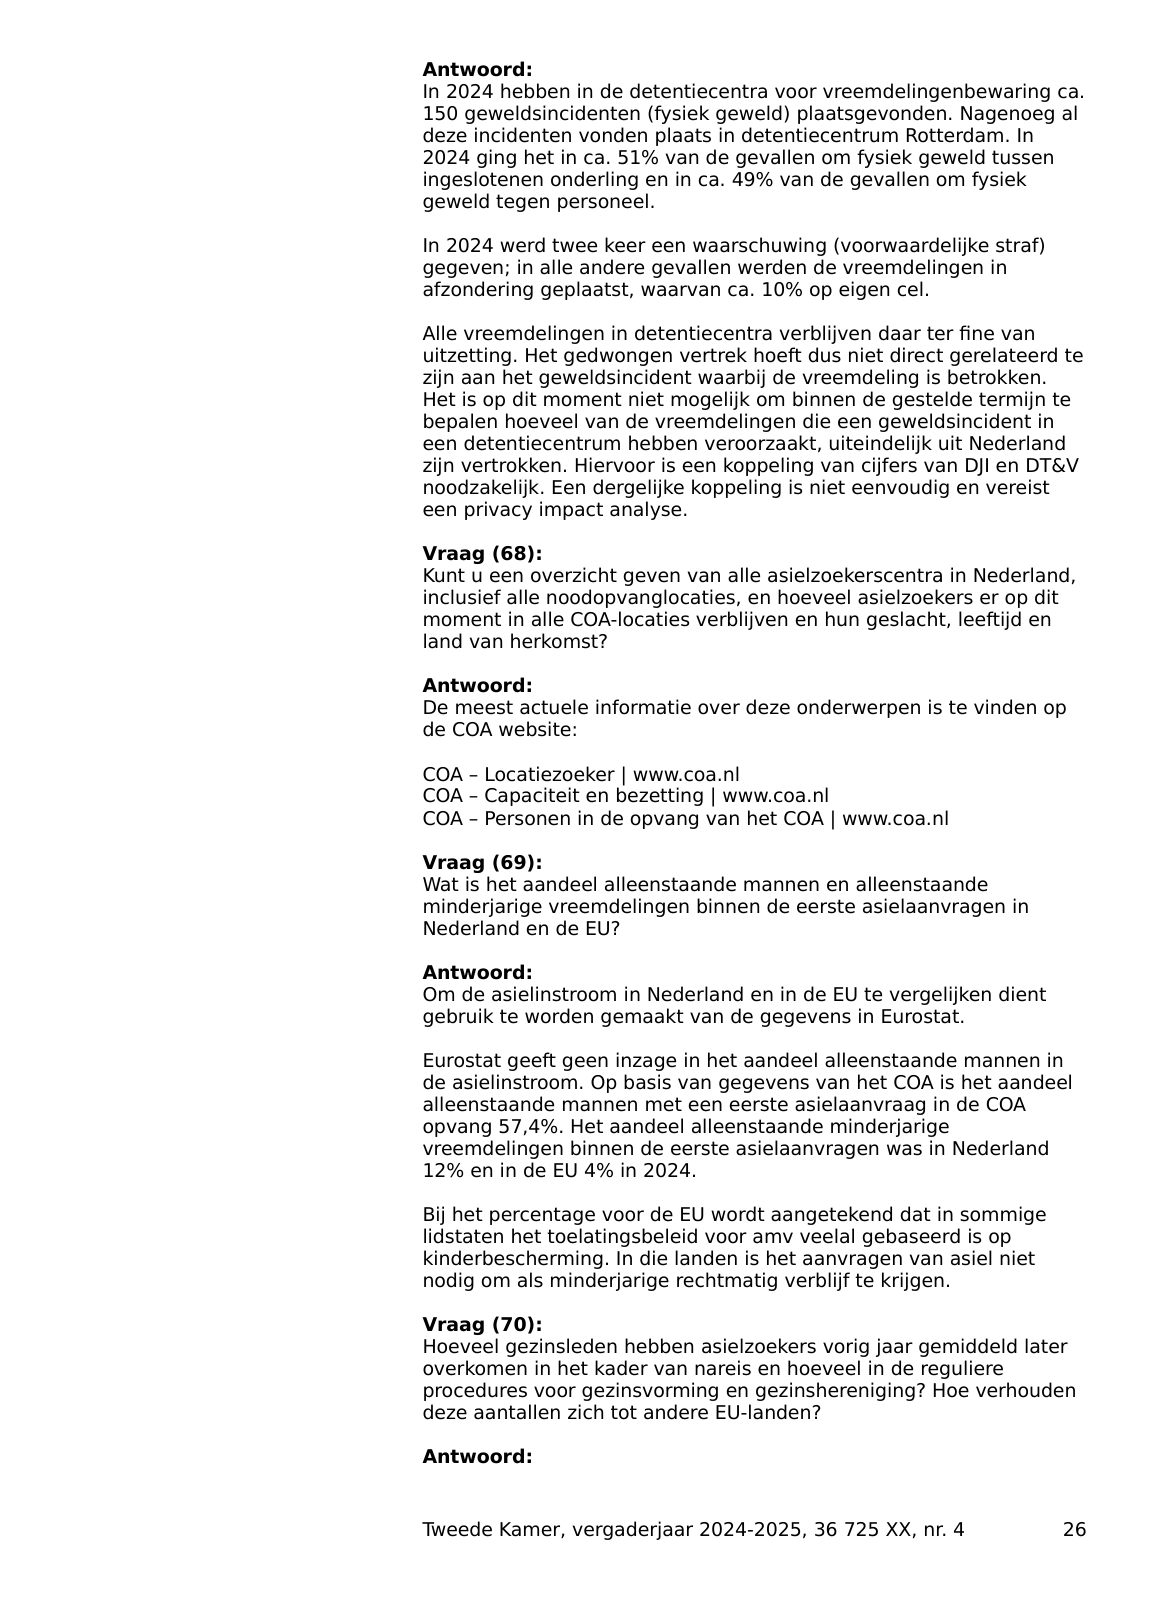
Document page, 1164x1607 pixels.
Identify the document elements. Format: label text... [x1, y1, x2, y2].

text Vraag (68): [422, 543, 1087, 565]
text In 2024 werd twee keer een waarschuwing (voorwaardelijke straf) gegeven; in alle andere gevallen werden de vreemdelingen in afzondering geplaatst, waarvan ca. 10% op eigen cel. [422, 235, 1087, 301]
text Antwoord: [422, 962, 1087, 984]
text COA – Locatiezoeker | www.coa.nl [422, 763, 1087, 785]
text Eurostat geeft geen inzage in het aandeel alleenstaande mannen in de asielinstroom. Op basis van gegevens van het COA is het aandeel alleenstaande mannen met een eerste asielaanvraag in de COA opvang 57,4%. Het aandeel alleenstaande minderjarige vreemdelingen binnen de eerste asielaanvragen was in Nederland 12% en in de EU 4% in 2024. [422, 1050, 1087, 1182]
text Hoeveel gezinsleden hebben asielzoekers vorig jaar gemiddeld later overkomen in het kader van nareis en hoeveel in de reguliere procedures voor gezinsvorming en gezinshereniging? Hoe verhouden deze aantallen zich tot andere EU-landen? [422, 1336, 1087, 1424]
text Antwoord: [422, 675, 1087, 697]
text Om de asielinstroom in Nederland en in de EU te vergelijken dient gebruik te worden gemaakt van de gegevens in Eurostat. [422, 984, 1087, 1028]
text Vraag (70): [422, 1314, 1087, 1336]
text Vraag (69): [422, 852, 1087, 873]
text Alle vreemdelingen in detentiecentra verblijven daar ter fine van uitzetting. Het gedwongen vertrek hoeft dus niet direct gerelateerd te zijn aan het geweldsincident waarbij de vreemdeling is betrokken. Het is op dit moment niet mogelijk om binnen de gestelde termijn te bepalen hoeveel van de vreemdelingen die een geweldsincident in een detentiecentrum hebben veroorzaakt, uiteindelijk uit Nederland zijn vertrokken. Hiervoor is een koppeling van cijfers van DJI en DT&V noodzakelijk. Een dergelijke koppeling is niet eenvoudig en vereist een privacy impact analyse. [422, 323, 1087, 521]
text Bij het percentage voor de EU wordt aangetekend dat in sommige lidstaten het toelatingsbeleid voor amv veelal gebaseerd is op kinderbescherming. In die landen is het aanvragen van asiel niet nodig om als minderjarige rechtmatig verblijf te krijgen. [422, 1204, 1087, 1292]
text In 2024 hebben in de detentiecentra voor vreemdelingenbewaring ca. 150 geweldsincidenten (fysiek geweld) plaatsgevonden. Nagenoeg al deze incidenten vonden plaats in detentiecentrum Rotterdam. In 2024 ging het in ca. 51% van de gevallen om fysiek geweld tussen ingeslotenen onderling en in ca. 49% van de gevallen om fysiek geweld tegen personeel. [422, 81, 1087, 213]
text Antwoord: [422, 1446, 1087, 1468]
text Kunt u een overzicht geven van alle asielzoekerscentra in Nederland, inclusief alle noodopvanglocaties, en hoeveel asielzoekers er op dit moment in alle COA-locaties verblijven en hun geslacht, leeftijd en land van herkomst? [422, 565, 1087, 653]
text De meest actuele informatie over deze onderwerpen is te vinden op de COA website: [422, 697, 1087, 741]
text COA – Personen in de opvang van het COA | www.coa.nl [422, 807, 1087, 829]
text COA – Capaciteit en bezetting | www.coa.nl [422, 785, 1087, 807]
text Antwoord: [422, 59, 1087, 81]
text Wat is het aandeel alleenstaande mannen en alleenstaande minderjarige vreemdelingen binnen de eerste asielaanvragen in Nederland en de EU? [422, 873, 1087, 939]
